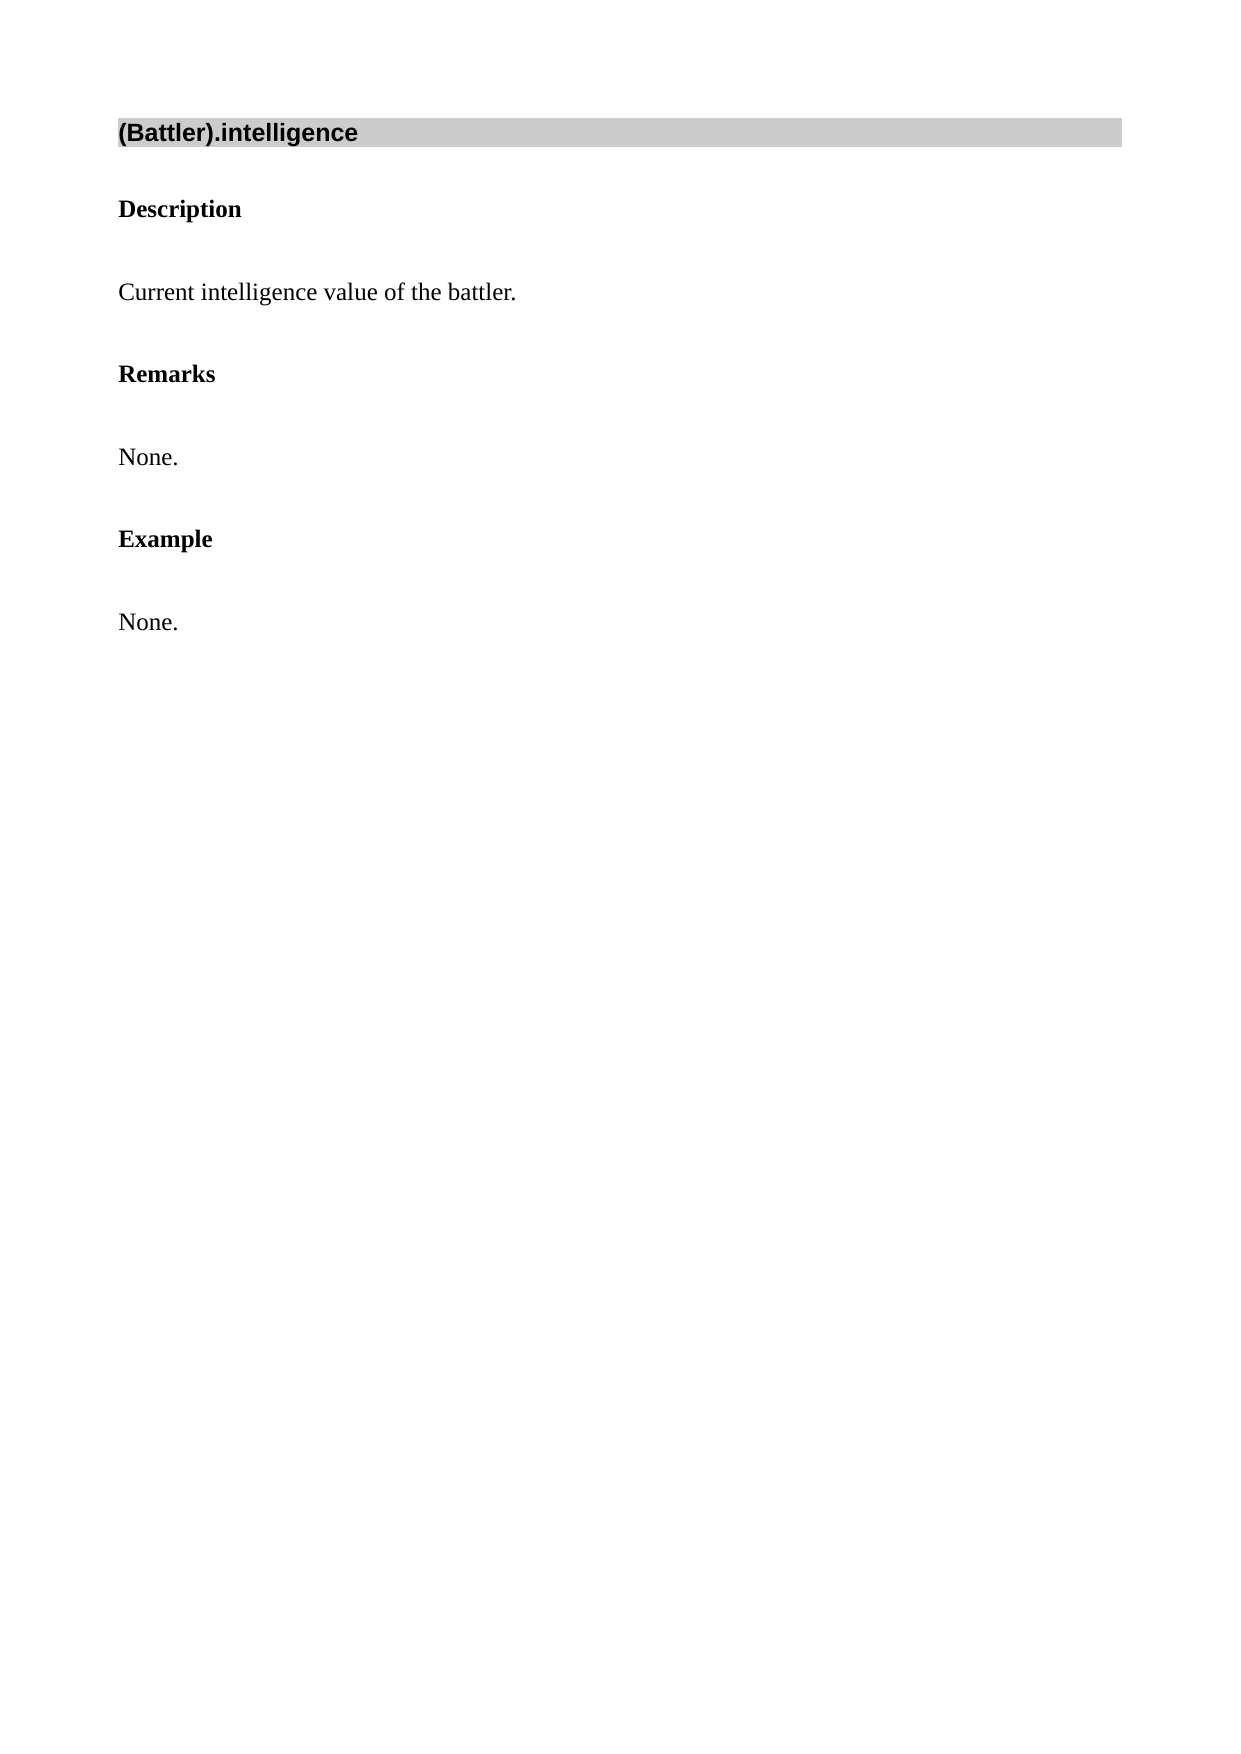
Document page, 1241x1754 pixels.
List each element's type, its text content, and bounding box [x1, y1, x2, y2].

text Current intelligence value of the battler. [118, 277, 1122, 306]
text Remarks [118, 359, 1122, 388]
text None. [118, 607, 1122, 636]
text None. [118, 442, 1122, 471]
text Example [118, 524, 1122, 553]
subtitle (Battler).intelligence [118, 118, 1122, 147]
text Description [118, 194, 1122, 223]
